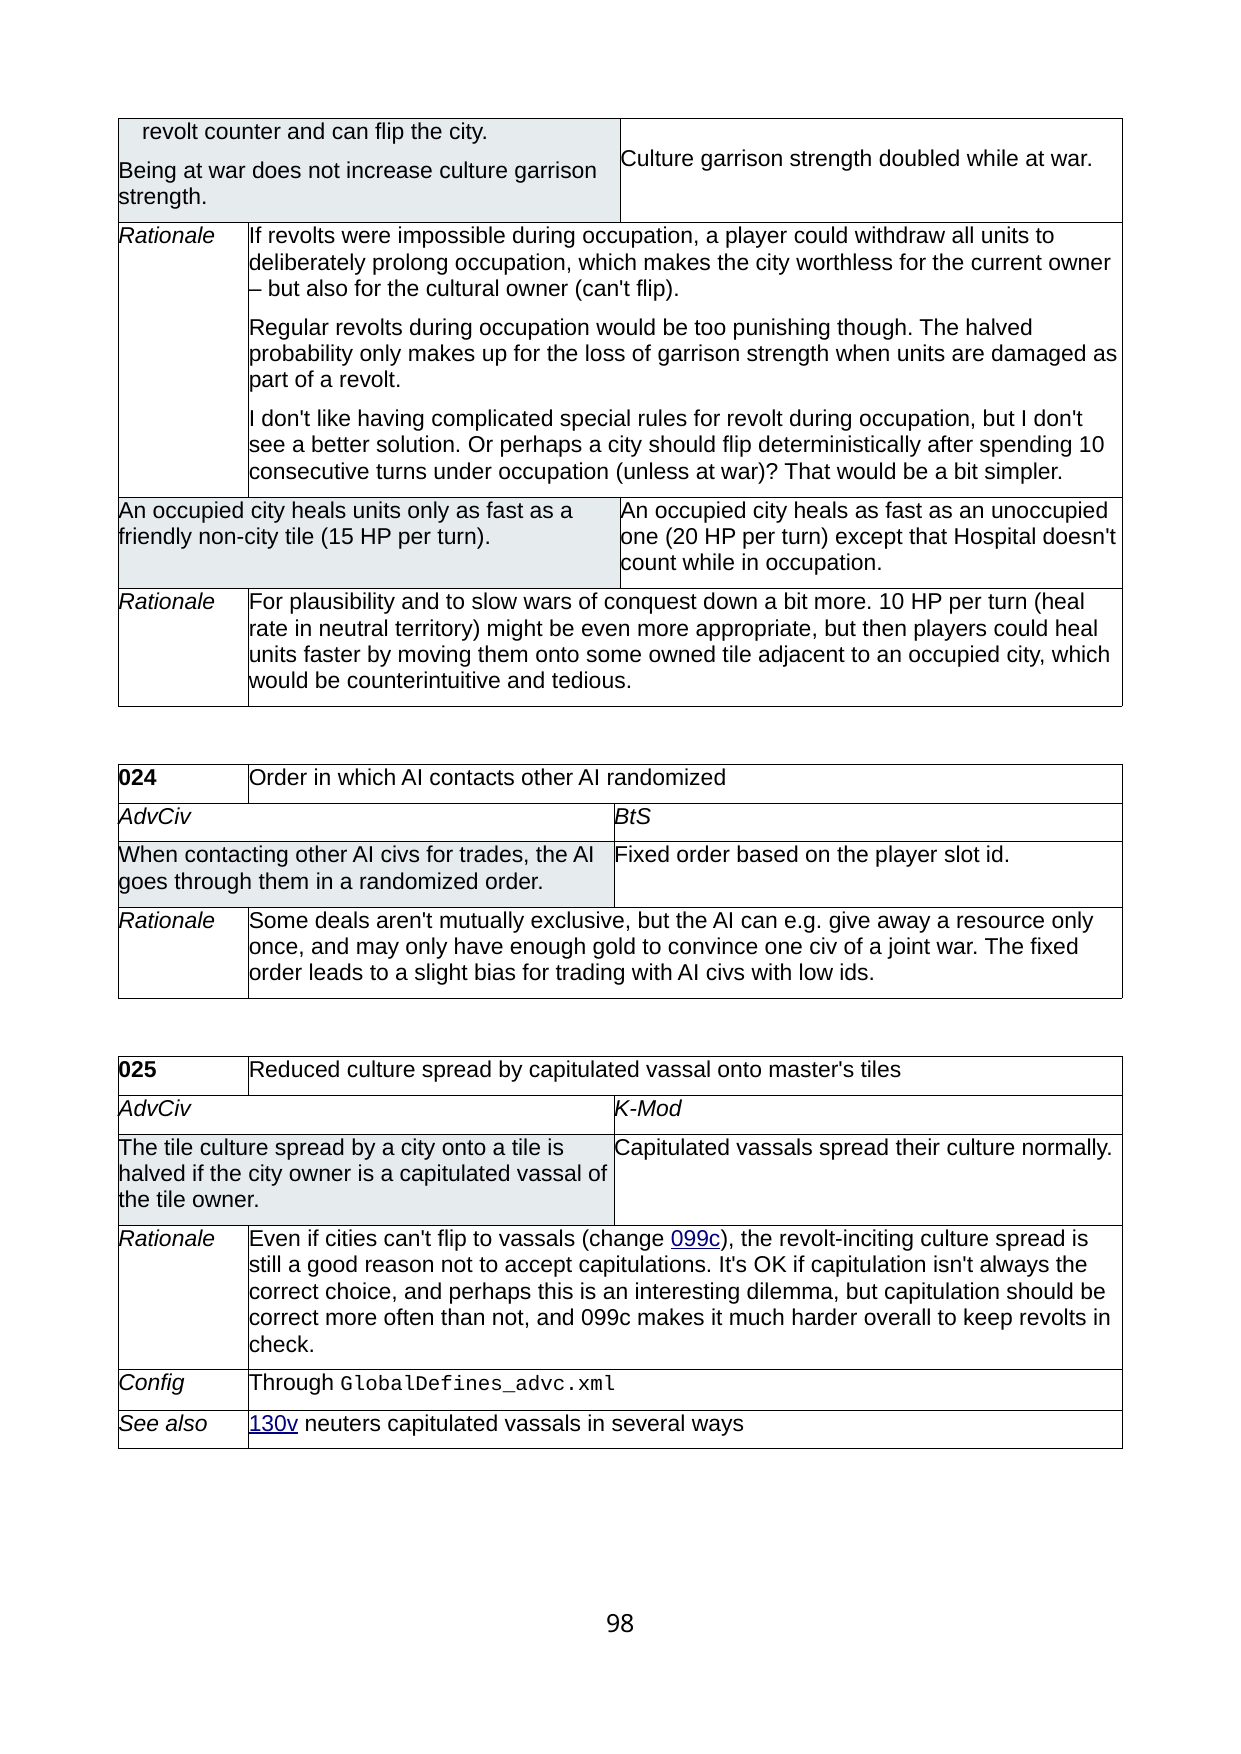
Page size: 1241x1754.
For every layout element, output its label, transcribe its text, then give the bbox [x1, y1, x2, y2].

table_cell Rationale [119, 589, 248, 706]
table_cell Config [119, 1370, 248, 1409]
table_cell Rationale [119, 223, 248, 497]
table_header Reduced culture spread by capitulated vassal onto master's tiles [249, 1057, 1122, 1094]
table_header 025 [119, 1057, 248, 1094]
table_cell BtS [615, 804, 1122, 841]
table_cell The tile culture spread by a city onto a tile is halved if the city owner is a capitulated vassal of the tile owner. [119, 1135, 614, 1225]
table_cell K-Mod [615, 1096, 1122, 1133]
table_cell When contacting other AI civs for trades, the AI goes through them in a randomized order. [119, 842, 614, 907]
table_cell An occupied city heals units only as fast as a friendly non-city tile (15 HP per turn). [119, 498, 620, 588]
table_cell AdvCiv [119, 804, 614, 841]
table_cell If revolts were impossible during occupation, a player could withdraw all units to deliberately prolong occupation, which makes the city worthless for the current owner – but also for the cultural owner (can't flip). Regular revolts during occupation would be too punishing though. The halved probability only makes up for the loss of garrison strength when units are damaged as part of a revolt. I don't like having complicated special rules for revolt during occupation, but I don't see a better solution. Or perhaps a city should flip deterministically after spending 10 consecutive turns under occupation (unless at war)? That would be a bit simpler. [249, 223, 1122, 497]
table_cell 130v neuters capitulated vassals in several ways [249, 1411, 1122, 1448]
table_cell AdvCiv [119, 1096, 614, 1133]
table_cell Rationale [119, 908, 248, 998]
table_cell Culture garrison strength doubled while at war. [621, 119, 1122, 222]
table_cell Capitulated vassals spread their culture normally. [615, 1135, 1122, 1225]
table_cell For plausibility and to slow wars of conquest down a bit more. 10 HP per turn (heal rate in neutral territory) might be even more appropriate, but then players could heal units faster by moving them onto some owned tile adjacent to an occupied city, which would be counterintuitive and tedious. [249, 589, 1122, 706]
table_cell revolt counter and can flip the city. Being at war does not increase culture garrison strength. [119, 119, 620, 222]
table_cell Through GlobalDefines_advc.xml [249, 1370, 1122, 1409]
table_cell Rationale [119, 1226, 248, 1369]
table_cell See also [119, 1411, 248, 1448]
table_cell An occupied city heals as fast as an unoccupied one (20 HP per turn) except that Hospital doesn't count while in occupation. [621, 498, 1122, 588]
table_header Order in which AI contacts other AI randomized [249, 765, 1122, 802]
table_cell Even if cities can't flip to vassals (change 099c), the revolt-inciting culture spread is still a good reason not to accept capitulations. It's OK if capitulation isn't always the correct choice, and perhaps this is an interesting dilemma, but capitulation should be correct more often than not, and 099c makes it much harder overall to keep revolts in check. [249, 1226, 1122, 1369]
table_cell Fixed order based on the player slot id. [615, 842, 1122, 907]
table_header 024 [119, 765, 248, 802]
table_cell Some deals aren't mutually exclusive, but the AI can e.g. give away a resource only once, and may only have enough gold to convince one civ of a joint war. The fixed order leads to a slight bias for trading with AI civs with low ids. [249, 908, 1122, 998]
